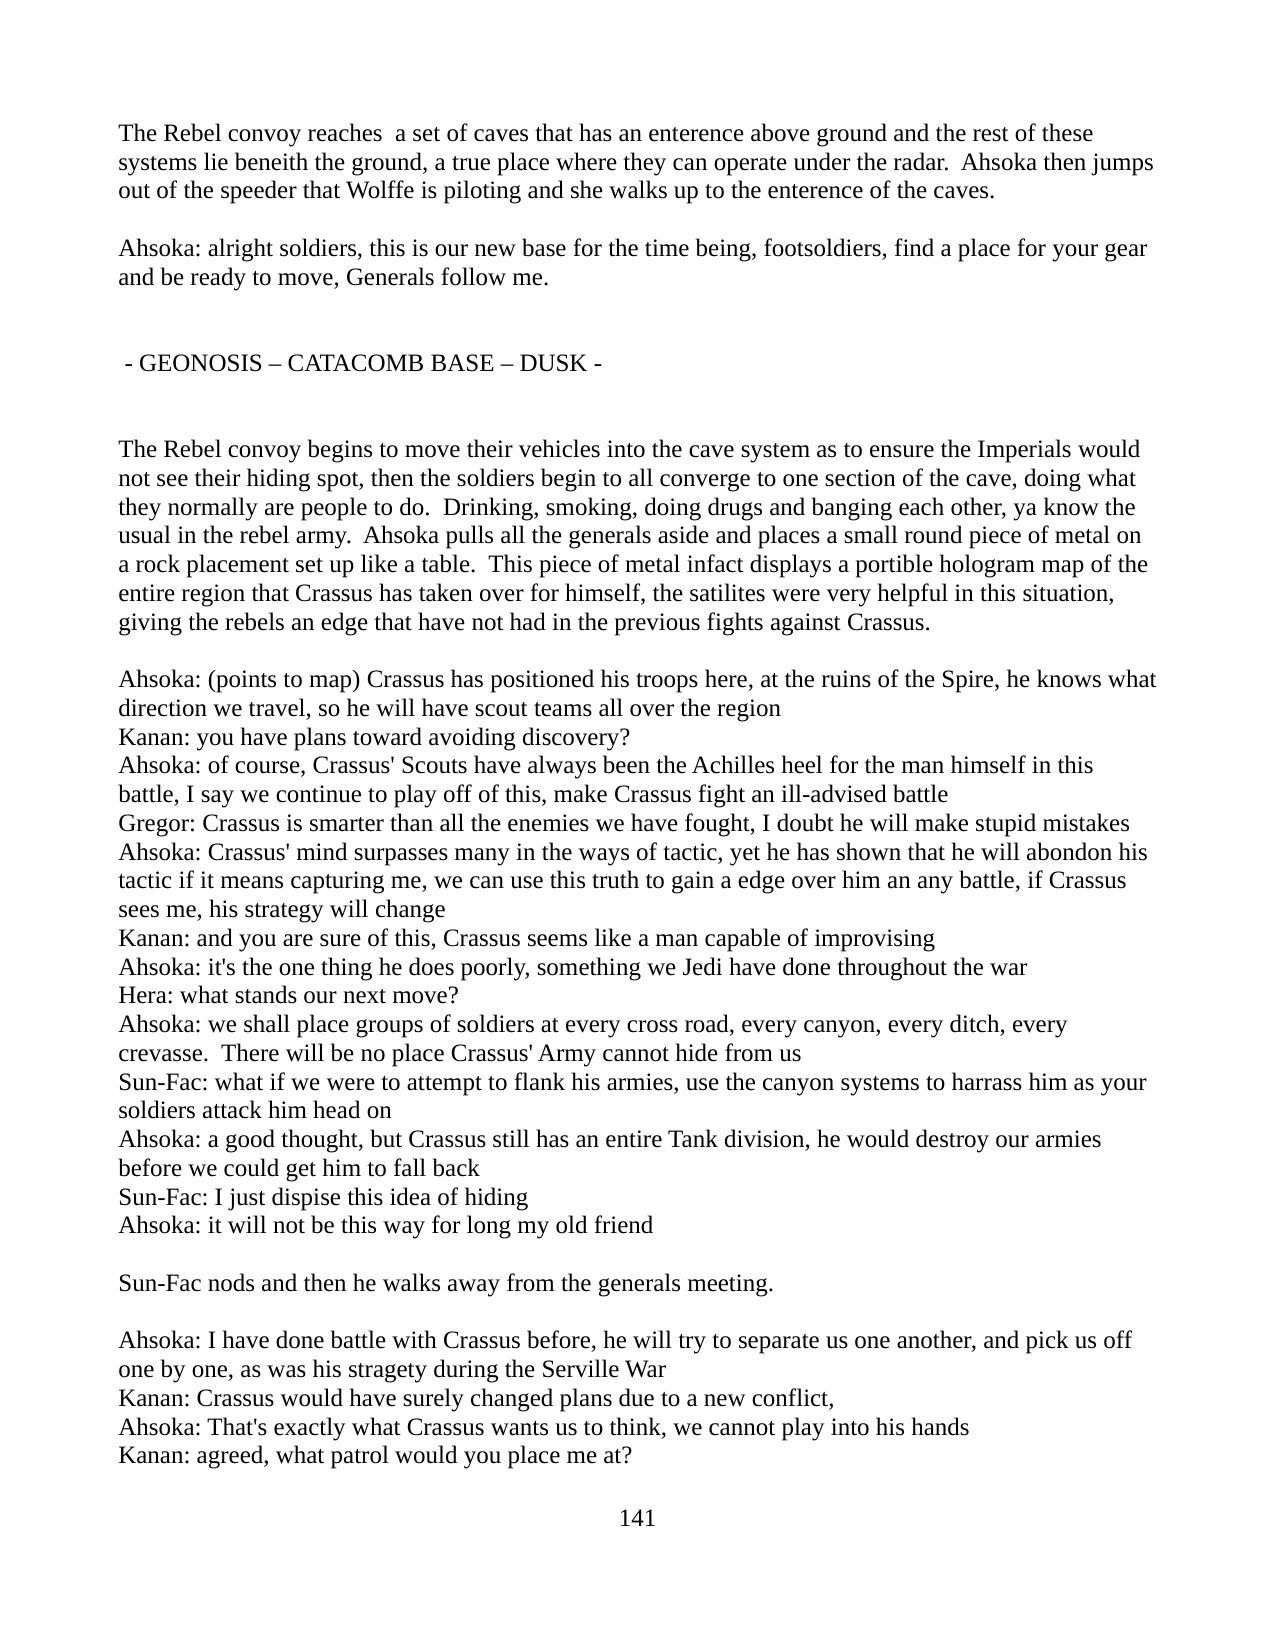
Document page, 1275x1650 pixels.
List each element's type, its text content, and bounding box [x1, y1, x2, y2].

text The Rebel convoy reaches a set of caves that has an enterence above ground and the rest of these systems lie beneith the ground, a true place where they can operate under the radar. Ahsoka then jumps out of the speeder that Wolffe is piloting and she walks up to the enterence of the caves. [118, 118, 1157, 204]
text Gregor: Crassus is smarter than all the enemies we have fought, I doubt he will make stupid mistakes [118, 808, 1157, 837]
text Ahsoka: I have done battle with Crassus before, he will try to separate us one another, and pick us off one by one, as was his stragety during the Serville War [118, 1326, 1157, 1383]
text Ahsoka: it's the one thing he does poorly, something we Jedi have done throughout the war [118, 952, 1157, 981]
text The Rebel convoy begins to move their vehicles into the cave system as to ensure the Imperials would not see their hiding spot, then the soldiers begin to all converge to one section of the cave, doing what they normally are people to do. Drinking, smoking, doing drugs and banging each other, ya know the usual in the rebel army. Ahsoka pulls all the generals aside and places a small round piece of metal on a rock placement set up like a table. This piece of metal infact displays a portible hologram map of the entire region that Crassus has taken over for himself, the satilites were very helpful in this situation, giving the rebels an edge that have not had in the previous fights against Crassus. [118, 434, 1157, 636]
text Ahsoka: That's exactly what Crassus wants us to think, we cannot play into his hands [118, 1412, 1157, 1441]
text Kanan: agreed, what patrol would you place me at? [118, 1441, 1157, 1469]
text Sun-Fac: what if we were to attempt to flank his armies, use the canyon systems to harrass him as your soldiers attack him head on [118, 1067, 1157, 1124]
text Ahsoka: a good thought, but Crassus still has an entire Tank division, he would destroy our armies before we could get him to fall back [118, 1124, 1157, 1182]
text Ahsoka: Crassus' mind surpasses many in the ways of tactic, yet he has shown that he will abondon his tactic if it means capturing me, we can use this truth to gain a edge over him an any battle, if Crassus sees me, his strategy will change [118, 837, 1157, 923]
text Ahsoka: of course, Crassus' Scouts have always been the Achilles heel for the man himself in this battle, I say we continue to play off of this, make Crassus fight an ill-advised battle [118, 751, 1157, 808]
text Sun-Fac nods and then he walks away from the generals meeting. [118, 1268, 1157, 1297]
text Ahsoka: it will not be this way for long my old friend [118, 1211, 1157, 1239]
text Ahsoka: alright soldiers, this is our new base for the time being, footsoldiers, find a place for your gear and be ready to move, Generals follow me. [118, 233, 1157, 291]
text Kanan: Crassus would have surely changed plans due to a new conflict, [118, 1383, 1157, 1412]
text Ahsoka: (points to map) Crassus has positioned his troops here, at the ruins of the Spire, he knows what direction we travel, so he will have scout teams all over the region [118, 664, 1157, 722]
text Hera: what stands our next move? [118, 981, 1157, 1009]
text - GEONOSIS – CATACOMB BASE – DUSK - [118, 348, 1157, 377]
text Kanan: you have plans toward avoiding discovery? [118, 722, 1157, 751]
text Sun-Fac: I just dispise this idea of hiding [118, 1182, 1157, 1211]
text Kanan: and you are sure of this, Crassus seems like a man capable of improvising [118, 923, 1157, 952]
text Ahsoka: we shall place groups of soldiers at every cross road, every canyon, every ditch, every crevasse. There will be no place Crassus' Army cannot hide from us [118, 1009, 1157, 1067]
